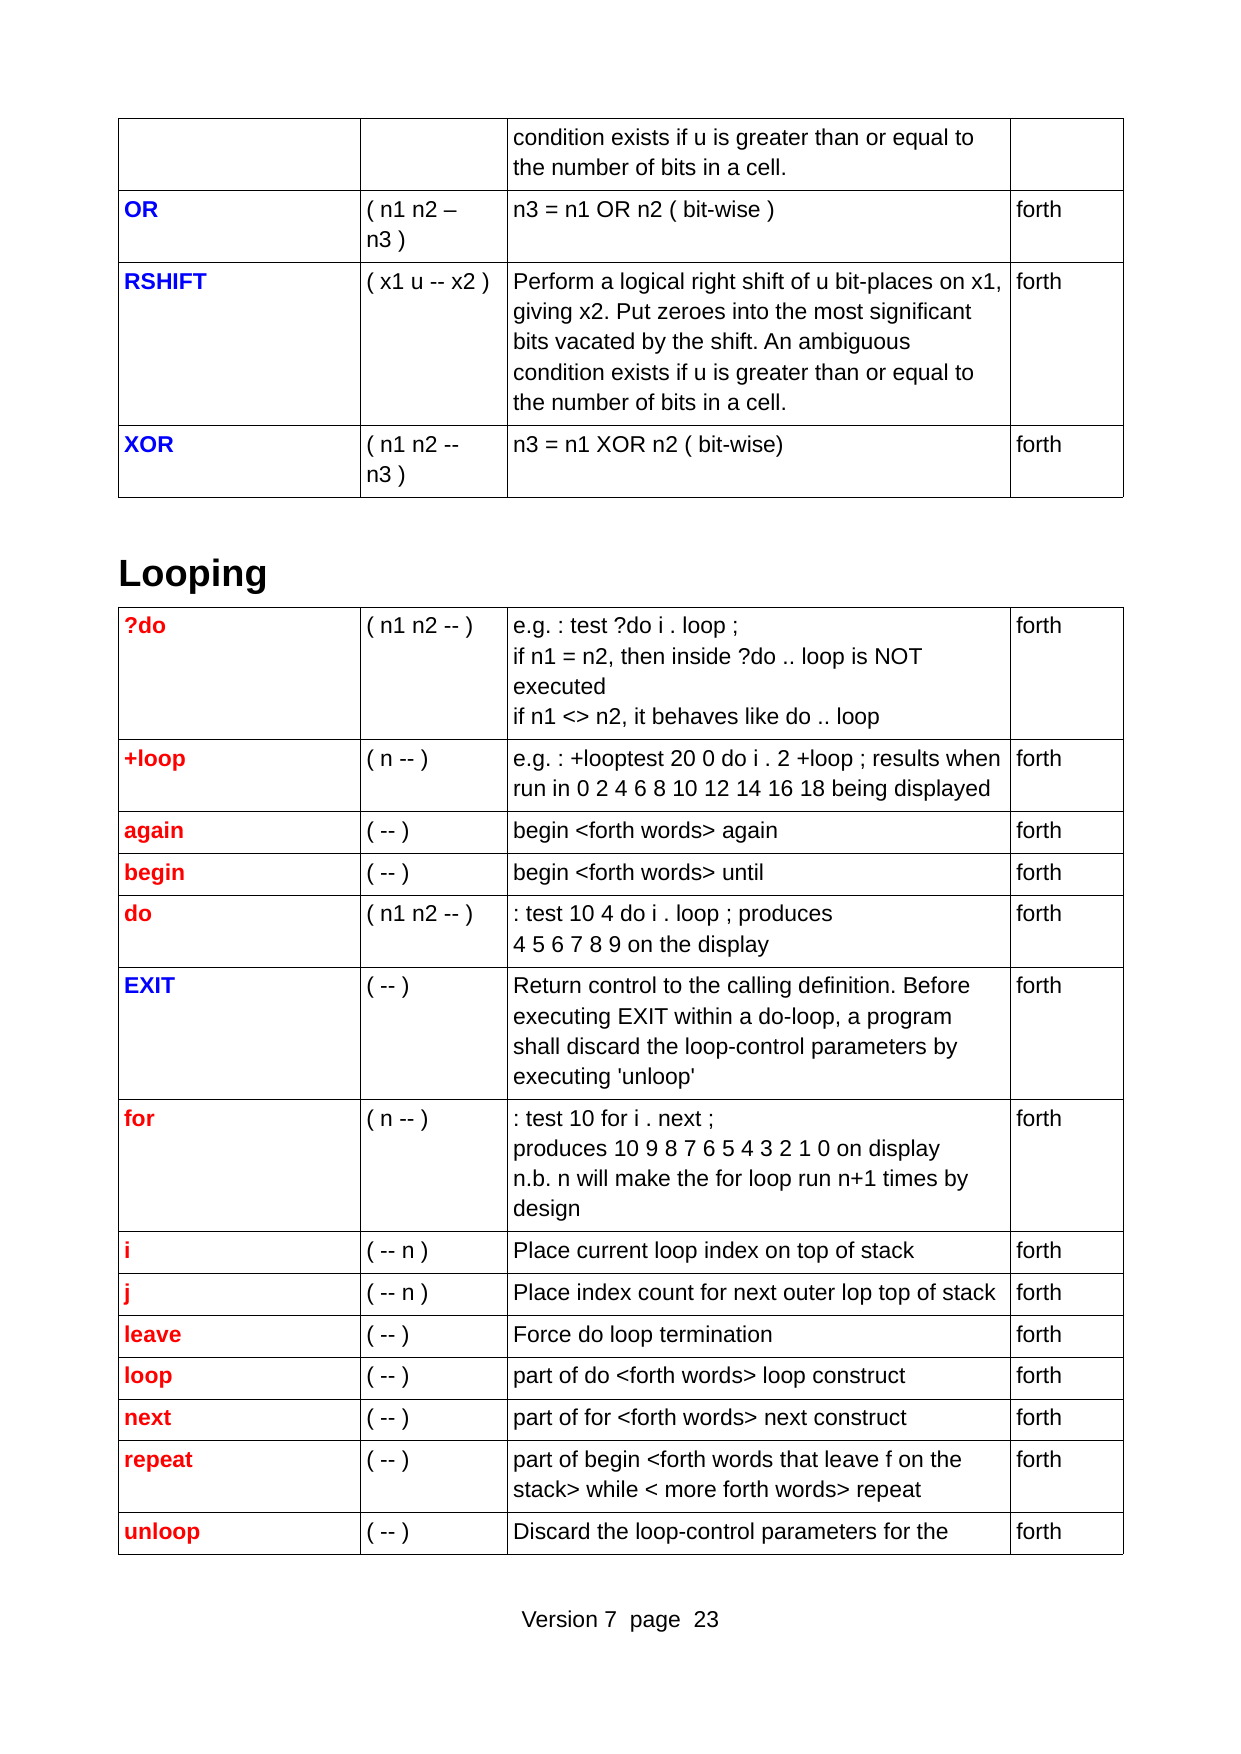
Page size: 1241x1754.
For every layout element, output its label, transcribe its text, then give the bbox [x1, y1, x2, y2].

table_cell ( -- ) [361, 1441, 507, 1512]
table_cell Return control to the calling definition. Before executing EXIT within a do-loop, a program shall discard the loop-control parameters by executing 'unloop' [508, 968, 1010, 1099]
table_cell condition exists if u is greater than or equal to the number of bits in a cell. [508, 119, 1010, 190]
table_cell ( -- ) [361, 1316, 507, 1357]
table_cell : test 10 for i . next ; produces 10 9 8 7 6 5 4 3 2 1 0 on display n.b. n will make the for loop run n+1 times by design [508, 1100, 1010, 1231]
table_cell begin <forth words> again [508, 812, 1010, 853]
table_cell forth [1011, 191, 1123, 262]
table_cell ( -- n ) [361, 1274, 507, 1315]
table_cell ( x1 u -- x2 ) [361, 263, 507, 425]
table_cell forth [1011, 740, 1123, 811]
table_cell forth [1011, 1358, 1123, 1398]
table_header ?do [119, 608, 360, 739]
table_cell forth [1011, 1274, 1123, 1315]
table_cell ( n1 n2 -- ) [361, 896, 507, 967]
table_cell Force do loop termination [508, 1316, 1010, 1357]
table_cell n3 = n1 OR n2 ( bit-wise ) [508, 191, 1010, 262]
table_cell ( -- ) [361, 812, 507, 853]
table_cell part of for <forth words> next construct [508, 1400, 1010, 1440]
table_cell ( -- ) [361, 1400, 507, 1440]
table_cell ( -- n ) [361, 1232, 507, 1273]
table_cell ( -- ) [361, 854, 507, 894]
table_cell for [119, 1100, 360, 1231]
table_cell ( -- ) [361, 1358, 507, 1398]
table_header forth [1011, 608, 1123, 739]
table_cell loop [119, 1358, 360, 1398]
table_cell leave [119, 1316, 360, 1357]
table_cell [119, 119, 360, 190]
table_cell forth [1011, 896, 1123, 967]
table_cell [1011, 119, 1123, 190]
table_cell forth [1011, 1316, 1123, 1357]
table_cell Perform a logical right shift of u bit-places on x1, giving x2. Put zeroes into the most significant bits vacated by the shift. An ambiguous condition exists if u is greater than or equal to the number of bits in a cell. [508, 263, 1010, 425]
table_cell : test 10 4 do i . loop ; produces 4 5 6 7 8 9 on the display [508, 896, 1010, 967]
table_cell forth [1011, 426, 1123, 497]
table_cell forth [1011, 1100, 1123, 1231]
table_cell +loop [119, 740, 360, 811]
table_cell forth [1011, 1232, 1123, 1273]
table_cell Place index count for next outer lop top of stack [508, 1274, 1010, 1315]
table_cell again [119, 812, 360, 853]
table_cell next [119, 1400, 360, 1440]
table_cell Discard the loop-control parameters for the [508, 1513, 1010, 1554]
table_cell Place current loop index on top of stack [508, 1232, 1010, 1273]
table_cell forth [1011, 968, 1123, 1099]
table_cell ( n -- ) [361, 1100, 507, 1231]
table_cell repeat [119, 1441, 360, 1512]
table_cell ( -- ) [361, 968, 507, 1099]
table_cell forth [1011, 1513, 1123, 1554]
subtitle Looping [118, 551, 1122, 594]
table_cell e.g. : +looptest 20 0 do i . 2 +loop ; results when run in 0 2 4 6 8 10 12 14 16 18 being displayed [508, 740, 1010, 811]
table_cell EXIT [119, 968, 360, 1099]
table_cell forth [1011, 1400, 1123, 1440]
table_cell j [119, 1274, 360, 1315]
table_cell OR [119, 191, 360, 262]
table_cell [361, 119, 507, 190]
table_cell ( n1 n2 – n3 ) [361, 191, 507, 262]
table_cell forth [1011, 812, 1123, 853]
table_cell part of begin <forth words that leave f on the stack> while < more forth words> repeat [508, 1441, 1010, 1512]
table_header e.g. : test ?do i . loop ; if n1 = n2, then inside ?do .. loop is NOT executed if n1 <> n2, it behaves like do .. loop [508, 608, 1010, 739]
table_cell ( -- ) [361, 1513, 507, 1554]
table_cell begin <forth words> until [508, 854, 1010, 894]
table_header ( n1 n2 -- ) [361, 608, 507, 739]
table_cell begin [119, 854, 360, 894]
table_cell forth [1011, 1441, 1123, 1512]
table_cell XOR [119, 426, 360, 497]
table_cell part of do <forth words> loop construct [508, 1358, 1010, 1398]
table_cell i [119, 1232, 360, 1273]
table_cell RSHIFT [119, 263, 360, 425]
table_cell unloop [119, 1513, 360, 1554]
table_cell n3 = n1 XOR n2 ( bit-wise) [508, 426, 1010, 497]
table_cell ( n -- ) [361, 740, 507, 811]
table_cell ( n1 n2 -- n3 ) [361, 426, 507, 497]
table_cell forth [1011, 263, 1123, 425]
table_cell do [119, 896, 360, 967]
table_cell forth [1011, 854, 1123, 894]
